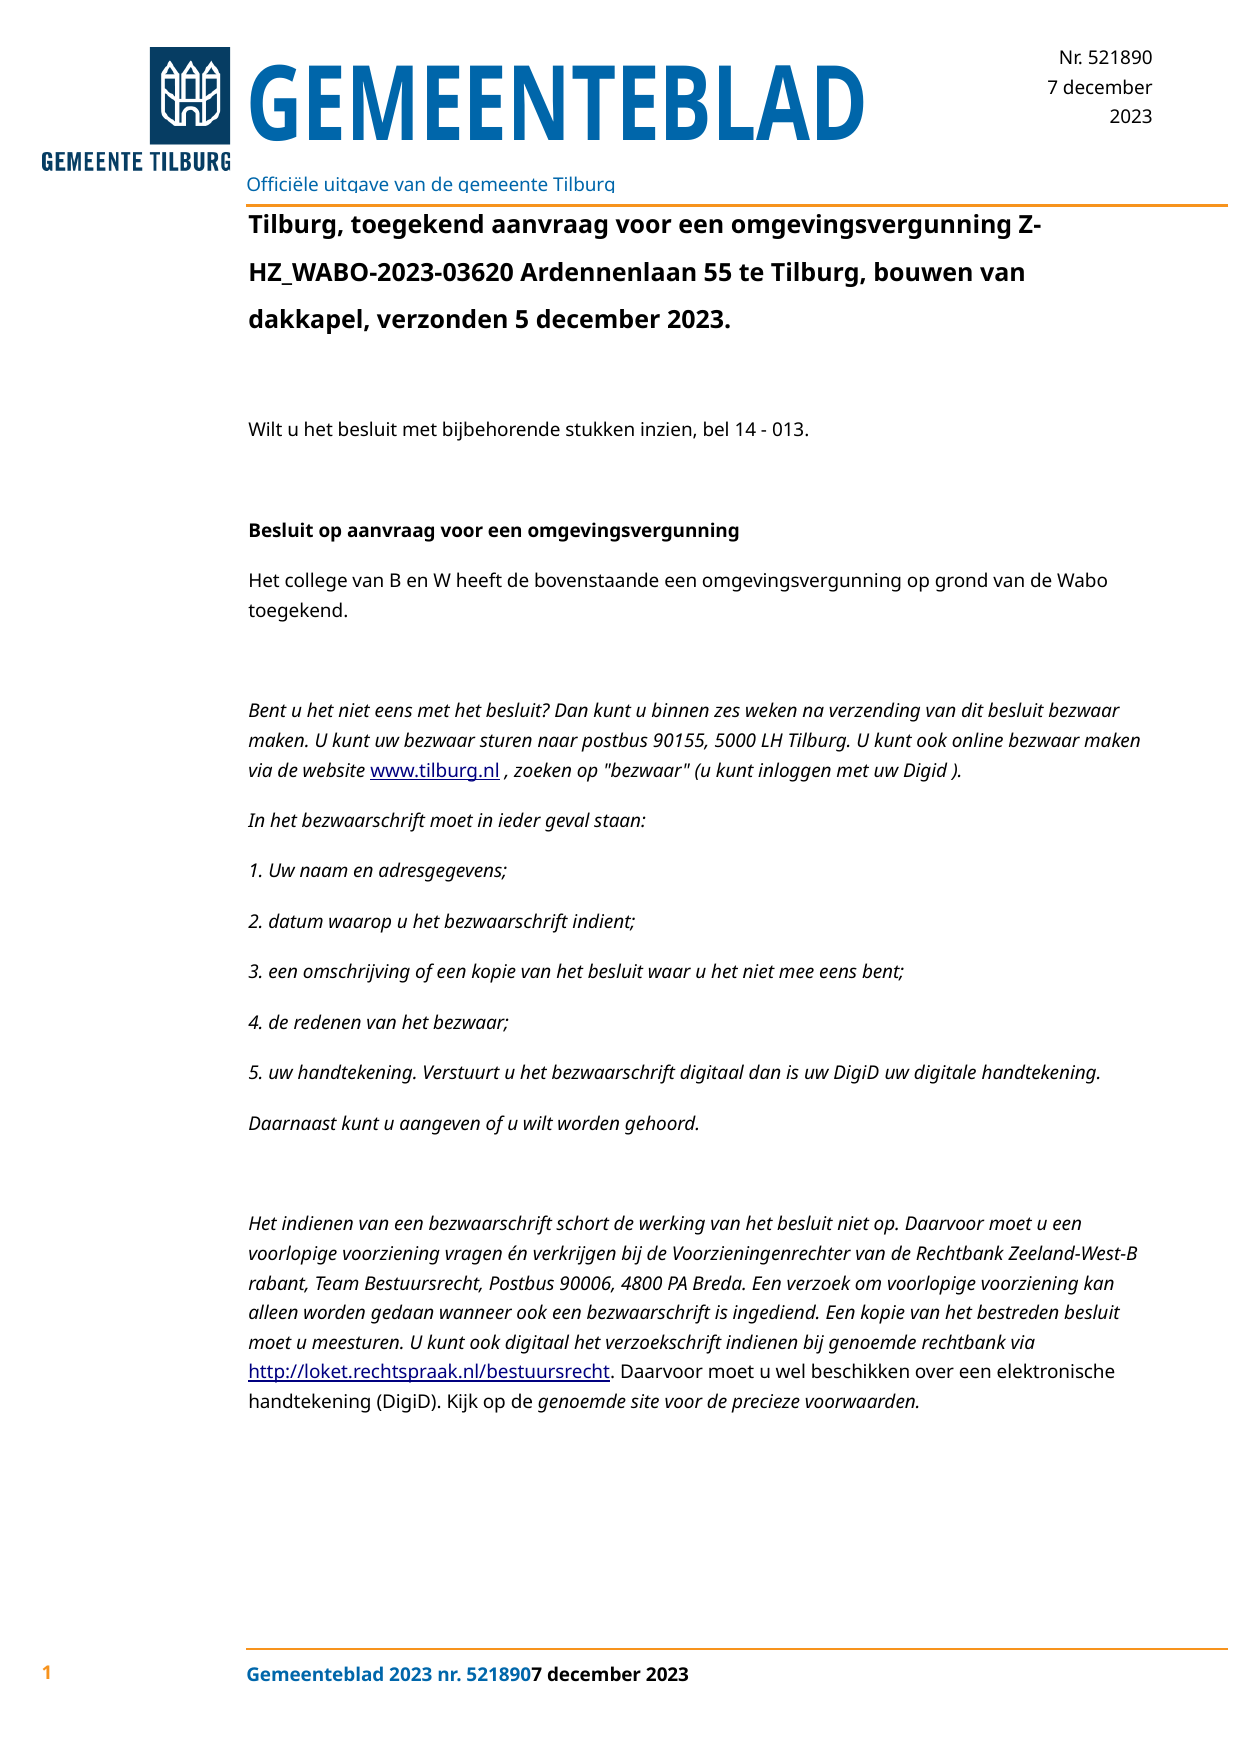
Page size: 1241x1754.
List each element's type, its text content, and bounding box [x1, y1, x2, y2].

text 5. uw handtekening. Verstuurt u het bezwaarschrift digitaal dan is uw DigiD uw digitale handtekening. [248, 1059, 1152, 1085]
text 1. Uw naam en adresgegevens; [248, 858, 1152, 883]
text Besluit op aanvraag voor een omgevingsvergunning [248, 517, 1152, 542]
text Tilburg, toegekend aanvraag voor een omgevingsvergunning Z-HZ_WABO-2023-03620 Ardennenlaan 55 te Tilburg, bouwen van dakkapel, verzonden 5 december 2023. [248, 207, 1152, 336]
text 2. datum waarop u het bezwaarschrift indient; [248, 908, 1152, 934]
text Het indienen van een bezwaarschrift schort de werking van het besluit niet op. Daarvoor moet u een voorlopige voorziening vragen én verkrijgen bij de Voorzieningenrechter van de Rechtbank Zeeland-West-B rabant, Team Bestuursrecht, Postbus 90006, 4800 PA Breda. Een verzoek om voorlopige voorziening kan alleen worden gedaan wanneer ook een bezwaarschrift is ingediend. Een kopie van het bestreden besluit moet u meesturen. U kunt ook digitaal het verzoekschrift indienen bij genoemde rechtbank via http://loket.rechtspraak.nl/bestuursrecht. Daarvoor moet u wel beschikken over een elektronische handtekening (DigiD). Kijk op de genoemde site voor de precieze voorwaarden. [248, 1211, 1152, 1414]
text Het college van B en W heeft de bovenstaande een omgevingsvergunning op grond van de Wabo toegekend. [248, 567, 1152, 622]
text In het bezwaarschrift moet in ieder geval staan: [248, 807, 1152, 833]
text 3. een omschrijving of een kopie van het besluit waar u het niet mee eens bent; [248, 958, 1152, 984]
text 4. de redenen van het bezwaar; [248, 1009, 1152, 1034]
text Wilt u het besluit met bijbehorende stukken inzien, bel 14 - 013. [248, 416, 1152, 442]
picture [41, 47, 231, 172]
text Daarnaast kunt u aangeven of u wilt worden gehoord. [248, 1110, 1152, 1135]
text Bent u het niet eens met het besluit? Dan kunt u binnen zes weken na verzending van dit besluit bezwaar maken. U kunt uw bezwaar sturen naar postbus 90155, 5000 LH Tilburg. U kunt ook online bezwaar maken via de website www.tilburg.nl , zoeken op "bezwaar" (u kunt inloggen met uw Digid ). [248, 698, 1152, 782]
